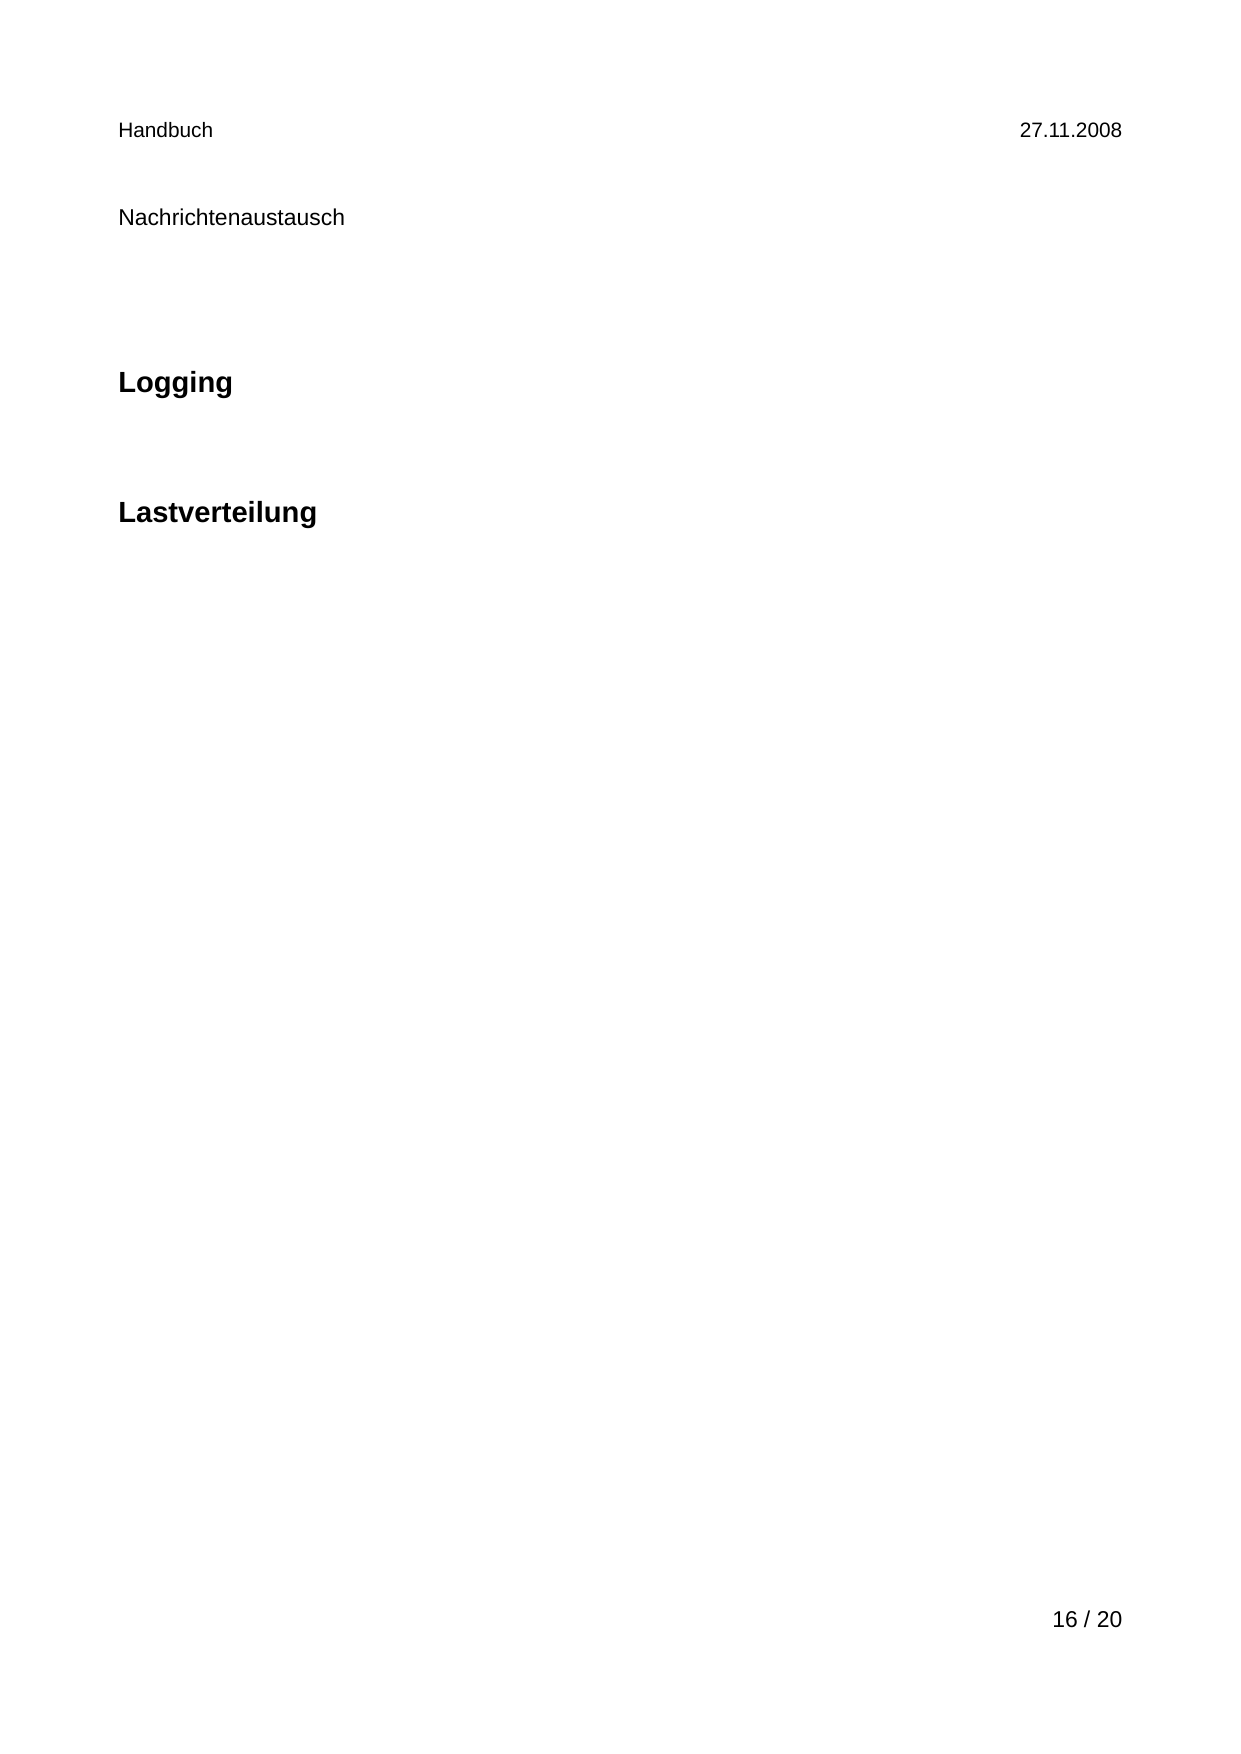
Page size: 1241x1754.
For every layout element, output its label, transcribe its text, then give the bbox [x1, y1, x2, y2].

subtitle Lastverteilung [118, 495, 1122, 528]
subtitle Logging [118, 365, 1122, 398]
text Nachrichtenaustausch [118, 203, 1122, 230]
